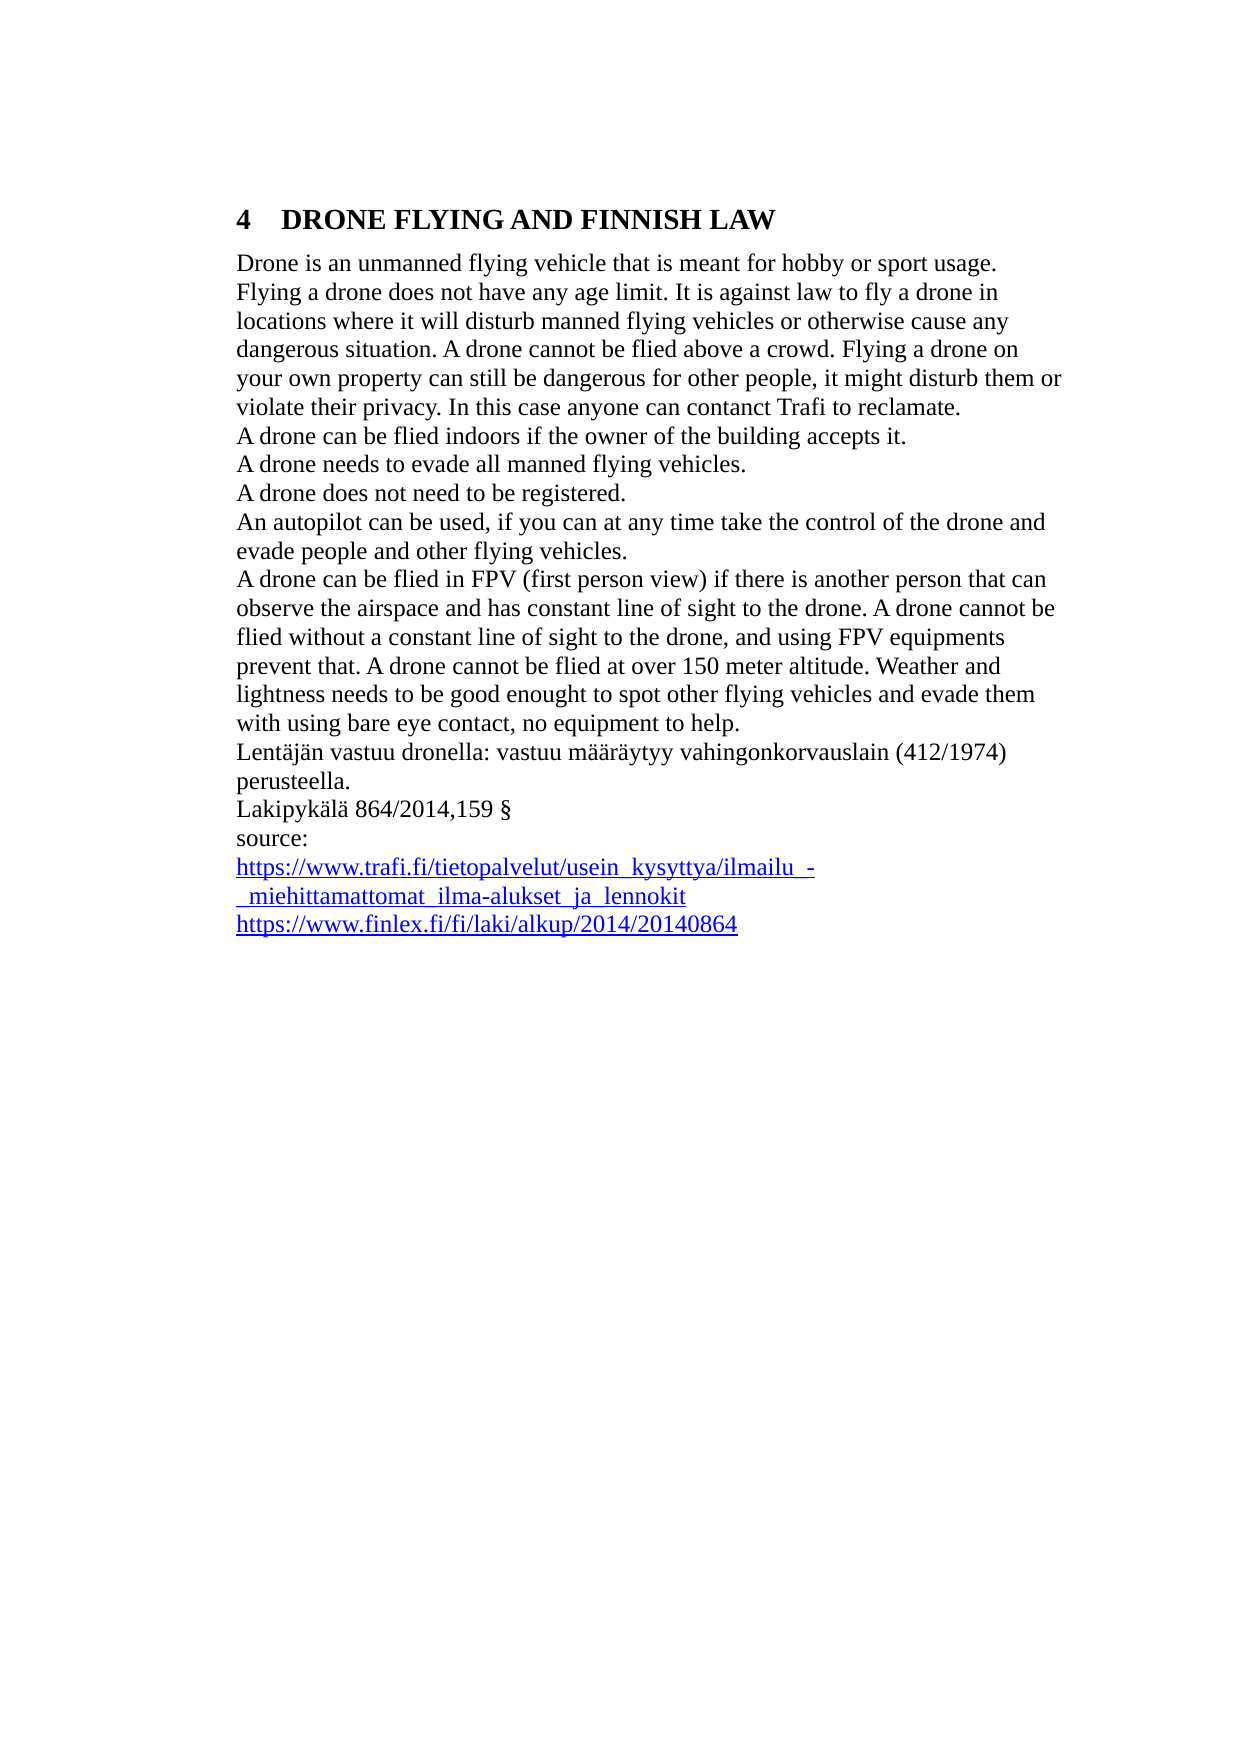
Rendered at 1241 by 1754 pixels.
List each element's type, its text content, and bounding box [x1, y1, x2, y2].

text A drone can be flied indoors if the owner of the building accepts it. [236, 421, 1063, 449]
subtitle Drone flying and Finnish law [236, 202, 1063, 236]
text Drone is an unmanned flying vehicle that is meant for hobby or sport usage. Flying a drone does not have any age limit. It is against law to fly a drone in locations where it will disturb manned flying vehicles or otherwise cause any dangerous situation. A drone cannot be flied above a crowd. Flying a drone on your own property can still be dangerous for other people, it might disturb them or violate their privacy. In this case anyone can contanct Trafi to reclamate. [236, 248, 1063, 421]
text Lentäjän vastuu dronella: vastuu määräytyy vahingonkorvauslain (412/1974) perusteella. [236, 737, 1063, 794]
text An autopilot can be used, if you can at any time take the control of the drone and evade people and other flying vehicles. [236, 507, 1063, 564]
text source: https://www.trafi.fi/tietopalvelut/usein_kysyttya/ilmailu_-_miehittamattomat_ilma-alukset_ja_lennokit [236, 823, 1063, 909]
text A drone does not need to be registered. [236, 478, 1063, 507]
text A drone can be flied in FPV (first person view) if there is another person that can observe the airspace and has constant line of sight to the drone. A drone cannot be flied without a constant line of sight to the drone, and using FPV equipments prevent that. A drone cannot be flied at over 150 meter altitude. Weather and lightness needs to be good enought to spot other flying vehicles and evade them with using bare eye contact, no equipment to help. [236, 564, 1063, 737]
text Lakipykälä 864/2014,159 § [236, 794, 1063, 823]
text A drone needs to evade all manned flying vehicles. [236, 449, 1063, 478]
text https://www.finlex.fi/fi/laki/alkup/2014/20140864 [236, 909, 1063, 938]
